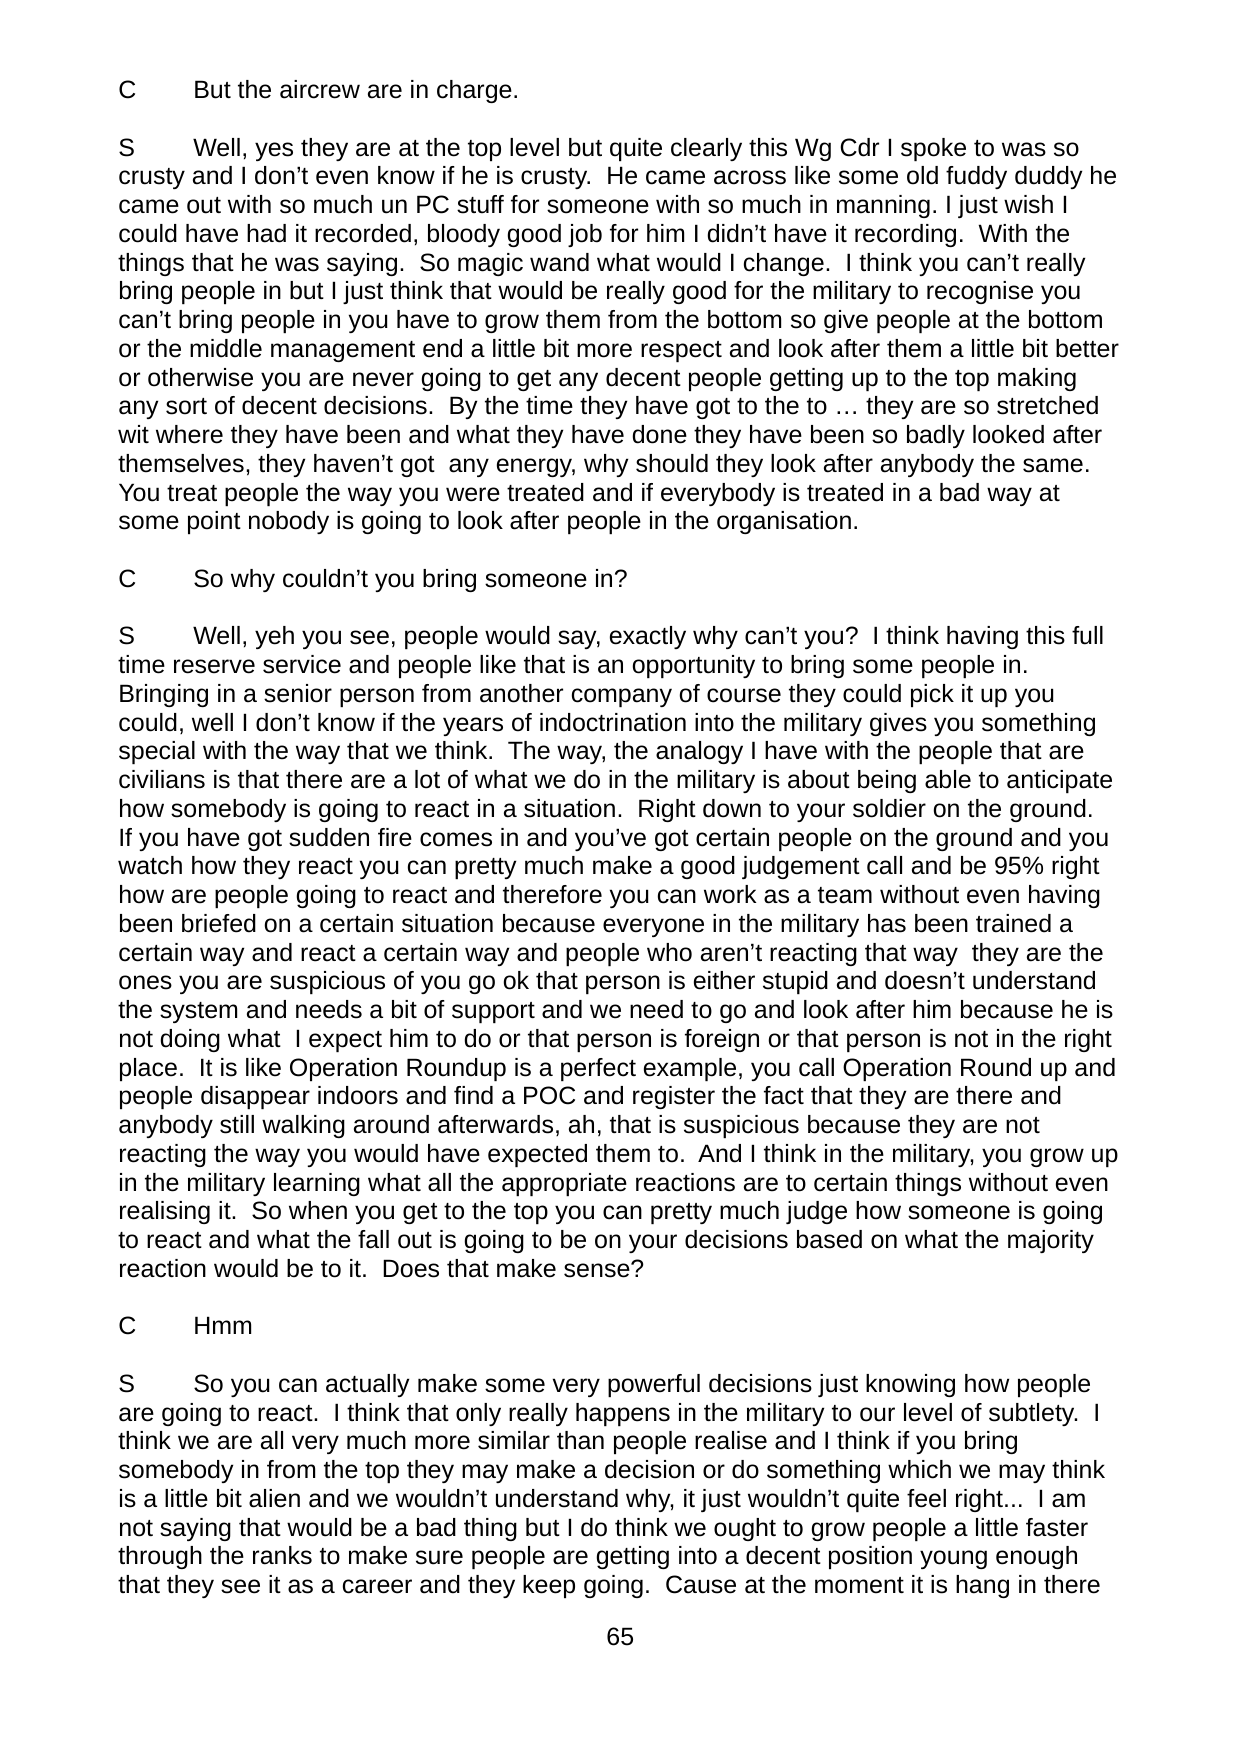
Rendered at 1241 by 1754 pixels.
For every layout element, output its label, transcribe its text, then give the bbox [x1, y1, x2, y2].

text S So you can actually make some very powerful decisions just knowing how people are going to react. I think that only really happens in the military to our level of subtlety. I think we are all very much more similar than people realise and I think if you bring somebody in from the top they may make a decision or do something which we may think is a little bit alien and we wouldn’t understand why, it just wouldn’t quite feel right... I am not saying that would be a bad thing but I do think we ought to grow people a little faster through the ranks to make sure people are getting into a decent position young enough that they see it as a career and they keep going. Cause at the moment it is hang in there [118, 1369, 1122, 1599]
text C So why couldn’t you bring someone in? [118, 564, 1122, 592]
text C Hmm [118, 1311, 1122, 1340]
text S Well, yeh you see, people would say, exactly why can’t you? I think having this full time reserve service and people like that is an opportunity to bring some people in. Bringing in a senior person from another company of course they could pick it up you could, well I don’t know if the years of indoctrination into the military gives you something special with the way that we think. The way, the analogy I have with the people that are civilians is that there are a lot of what we do in the military is about being able to anticipate how somebody is going to react in a situation. Right down to your soldier on the ground. If you have got sudden fire comes in and you’ve got certain people on the ground and you watch how they react you can pretty much make a good judgement call and be 95% right how are people going to react and therefore you can work as a team without even having been briefed on a certain situation because everyone in the military has been trained a certain way and react a certain way and people who aren’t reacting that way they are the ones you are suspicious of you go ok that person is either stupid and doesn’t understand the system and needs a bit of support and we need to go and look after him because he is not doing what I expect him to do or that person is foreign or that person is not in the right place. It is like Operation Roundup is a perfect example, you call Operation Round up and people disappear indoors and find a POC and register the fact that they are there and anybody still walking around afterwards, ah, that is suspicious because they are not reacting the way you would have expected them to. And I think in the military, you grow up in the military learning what all the appropriate reactions are to certain things without even realising it. So when you get to the top you can pretty much judge how someone is going to react and what the fall out is going to be on your decisions based on what the majority reaction would be to it. Does that make sense? [118, 621, 1122, 1282]
text S Well, yes they are at the top level but quite clearly this Wg Cdr I spoke to was so crusty and I don’t even know if he is crusty. He came across like some old fuddy duddy he came out with so much un PC stuff for someone with so much in manning. I just wish I could have had it recorded, bloody good job for him I didn’t have it recording. With the things that he was saying. So magic wand what would I change. I think you can’t really bring people in but I just think that would be really good for the military to recognise you can’t bring people in you have to grow them from the bottom so give people at the bottom or the middle management end a little bit more respect and look after them a little bit better or otherwise you are never going to get any decent people getting up to the top making any sort of decent decisions. By the time they have got to the to … they are so stretched wit where they have been and what they have done they have been so badly looked after themselves, they haven’t got any energy, why should they look after anybody the same. You treat people the way you were treated and if everybody is treated in a bad way at some point nobody is going to look after people in the organisation. [118, 132, 1122, 535]
text C But the aircrew are in charge. [118, 75, 1122, 104]
